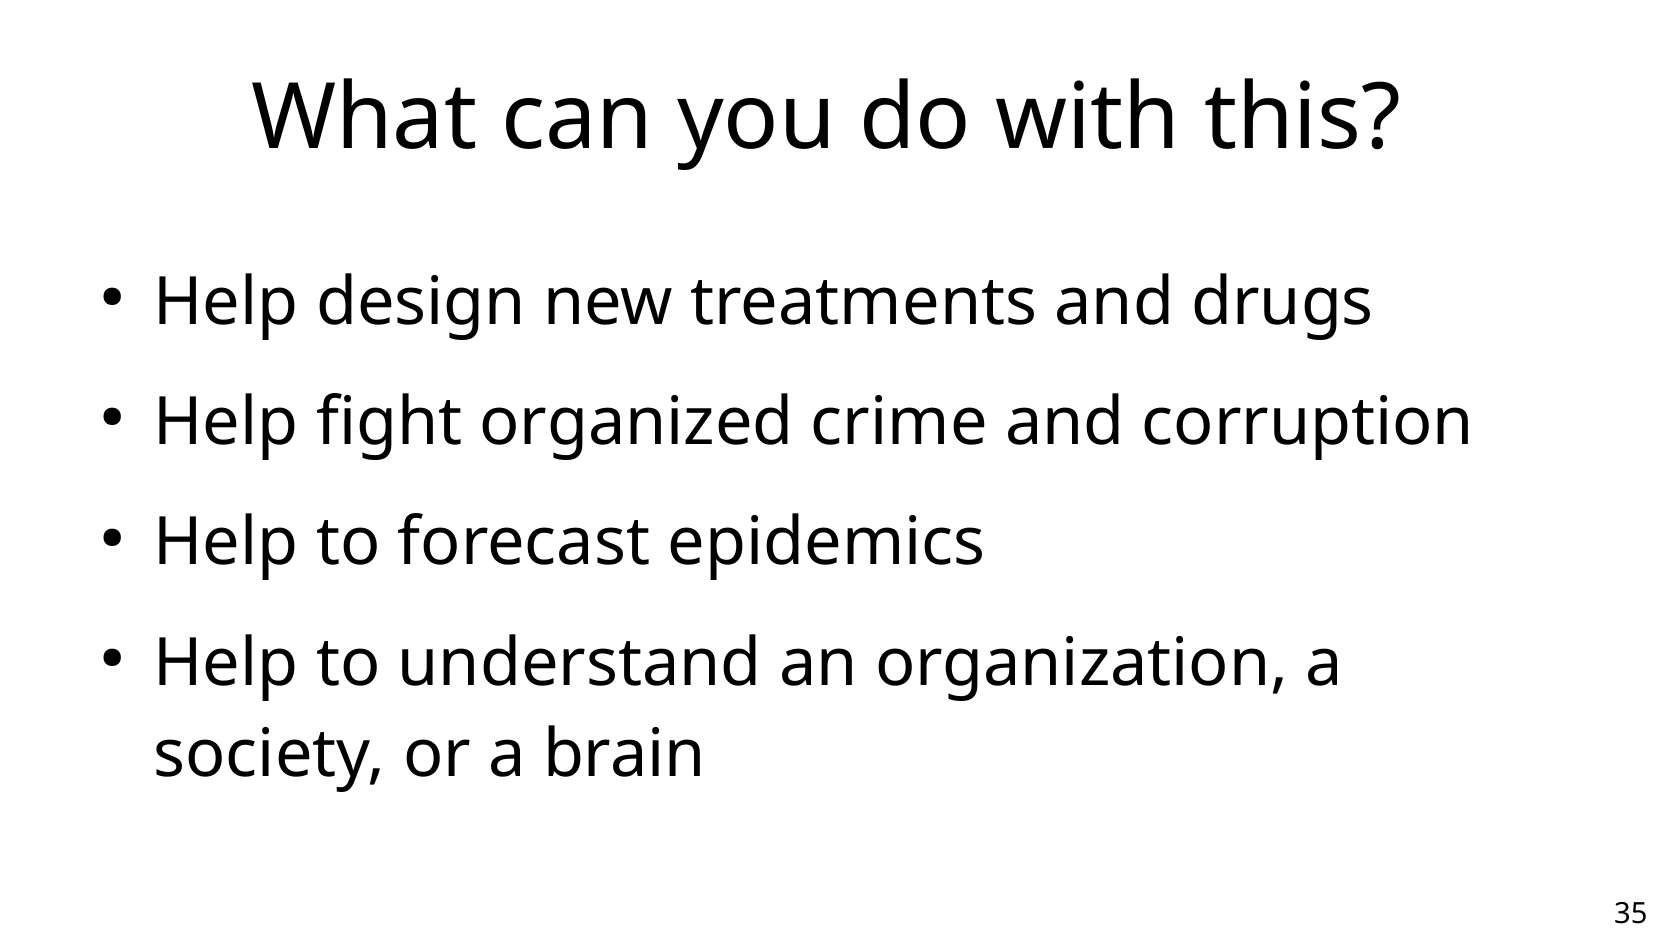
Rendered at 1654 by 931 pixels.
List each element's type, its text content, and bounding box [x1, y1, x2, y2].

title What can you do with this? [82, 1, 1571, 226]
list Help design new treatments and drugs Help fight organized crime and corruption Help to forecast epidemics Help to understand an organization, a society, or a brain [82, 253, 1571, 886]
